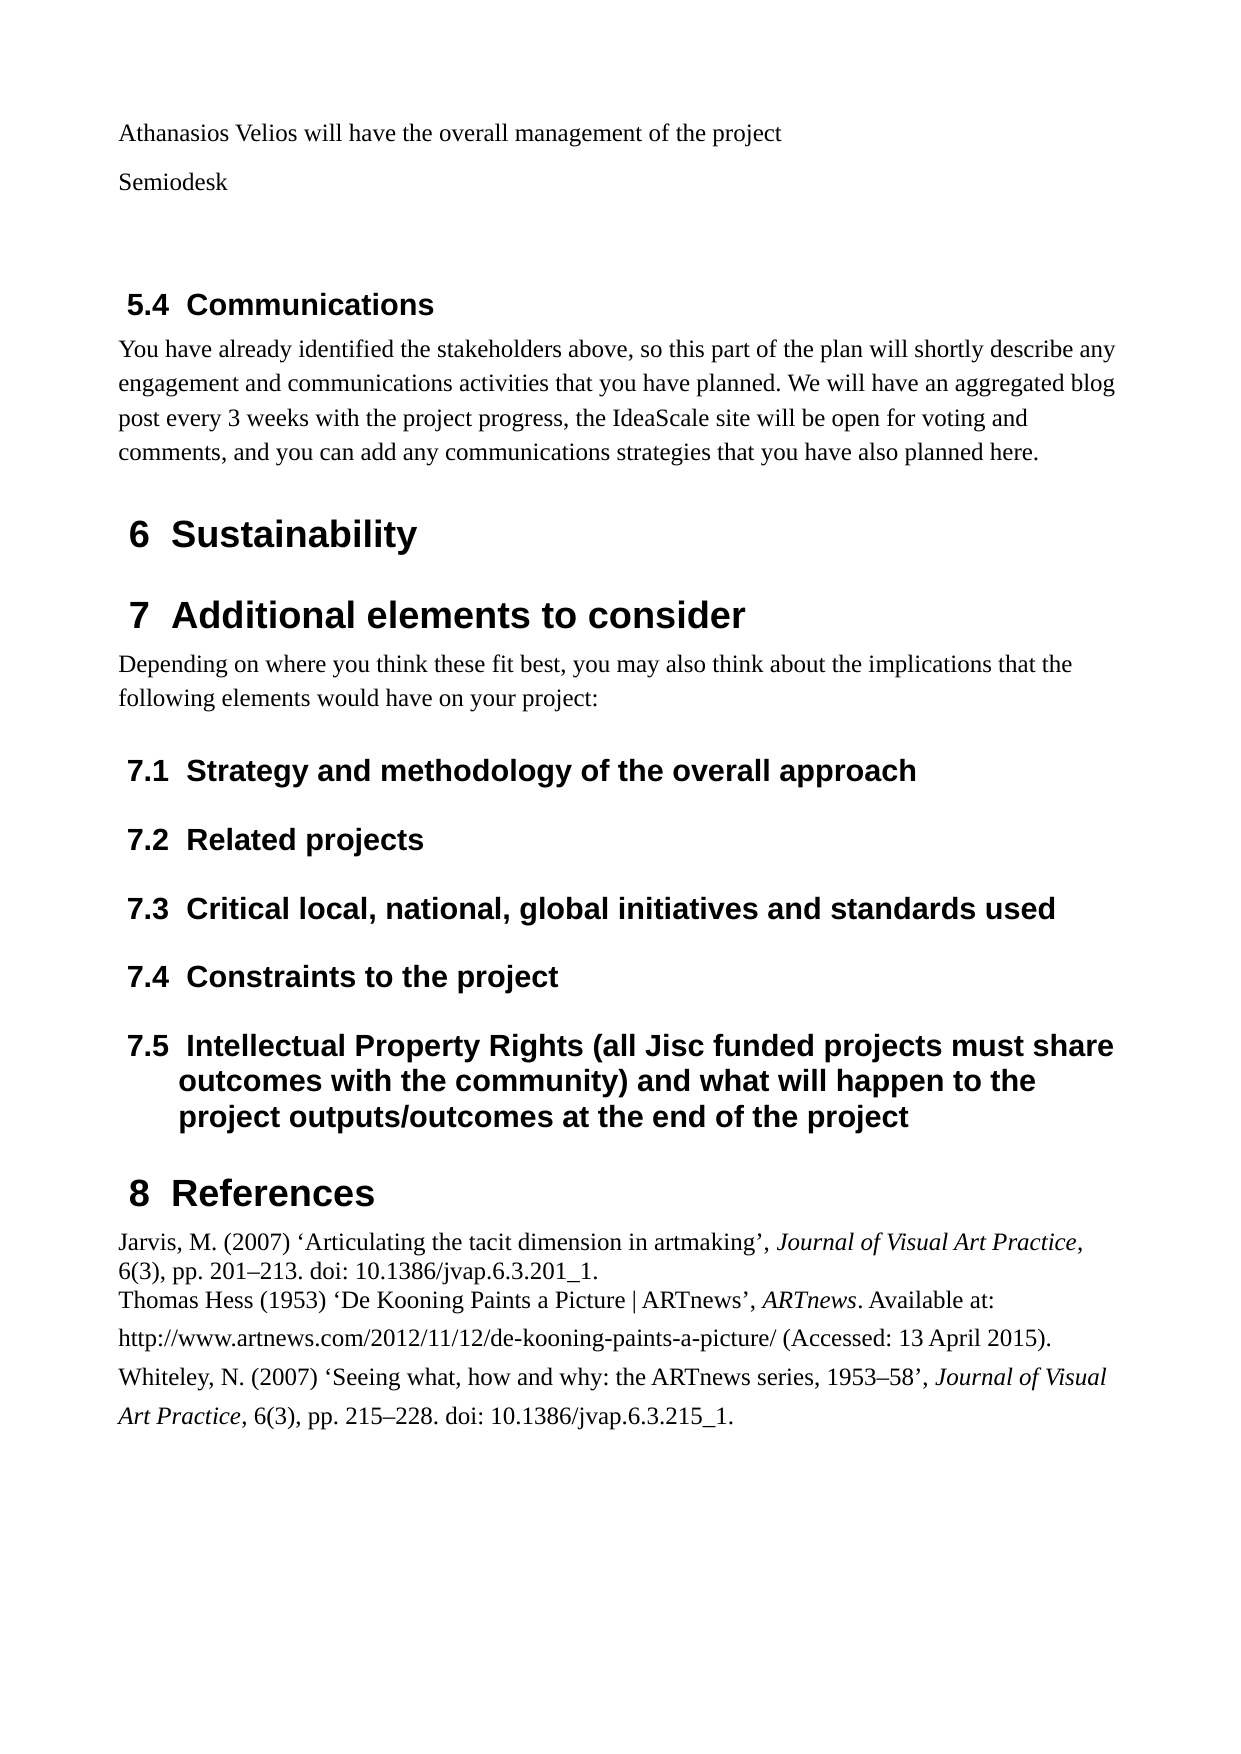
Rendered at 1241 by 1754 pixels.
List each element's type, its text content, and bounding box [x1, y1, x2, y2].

text Semiodesk [118, 167, 1122, 196]
text Athanasios Velios will have the overall management of the project [118, 118, 1122, 147]
text Depending on where you think these fit best, you may also think about the implications that the following elements would have on your project: [118, 649, 1122, 712]
subtitle Constraints to the project [118, 959, 1122, 994]
text You have already identified the stakeholders above, so this part of the plan will shortly describe any engagement and communications activities that you have planned. We will have an aggregated blog post every 3 weeks with the project progress, the IdeaScale site will be open for voting and comments, and you can add any communications strategies that you have also planned here. [118, 334, 1122, 466]
subtitle Related projects [118, 822, 1122, 857]
subtitle Critical local, national, global initiatives and standards used [118, 890, 1122, 926]
subtitle Intellectual Property Rights (all Jisc funded projects must share outcomes with the community) and what will happen to the project outputs/outcomes at the end of the project [118, 1028, 1122, 1134]
text Jarvis, M. (2007) ‘Articulating the tacit dimension in artmaking’, Journal of Visual Art Practice, 6(3), pp. 201–213. doi: 10.1386/jvap.6.3.201_1. [118, 1227, 1122, 1285]
subtitle References [118, 1171, 1122, 1215]
subtitle Strategy and methodology of the overall approach [118, 753, 1122, 788]
text Whiteley, N. (2007) ‘Seeing what, how and why: the ARTnews series, 1953–58’, Journal of Visual Art Practice, 6(3), pp. 215–228. doi: 10.1386/jvap.6.3.215_1. [118, 1362, 1122, 1430]
subtitle Sustainability [118, 511, 1122, 555]
subtitle Additional elements to consider [118, 593, 1122, 636]
text Thomas Hess (1953) ‘De Kooning Paints a Picture | ARTnews’, ARTnews. Available at: http://www.artnews.com/2012/11/12/de-kooning-paints-a-picture/ (Accessed: 13 April 2015). [118, 1285, 1122, 1352]
subtitle Communications [118, 286, 1122, 321]
